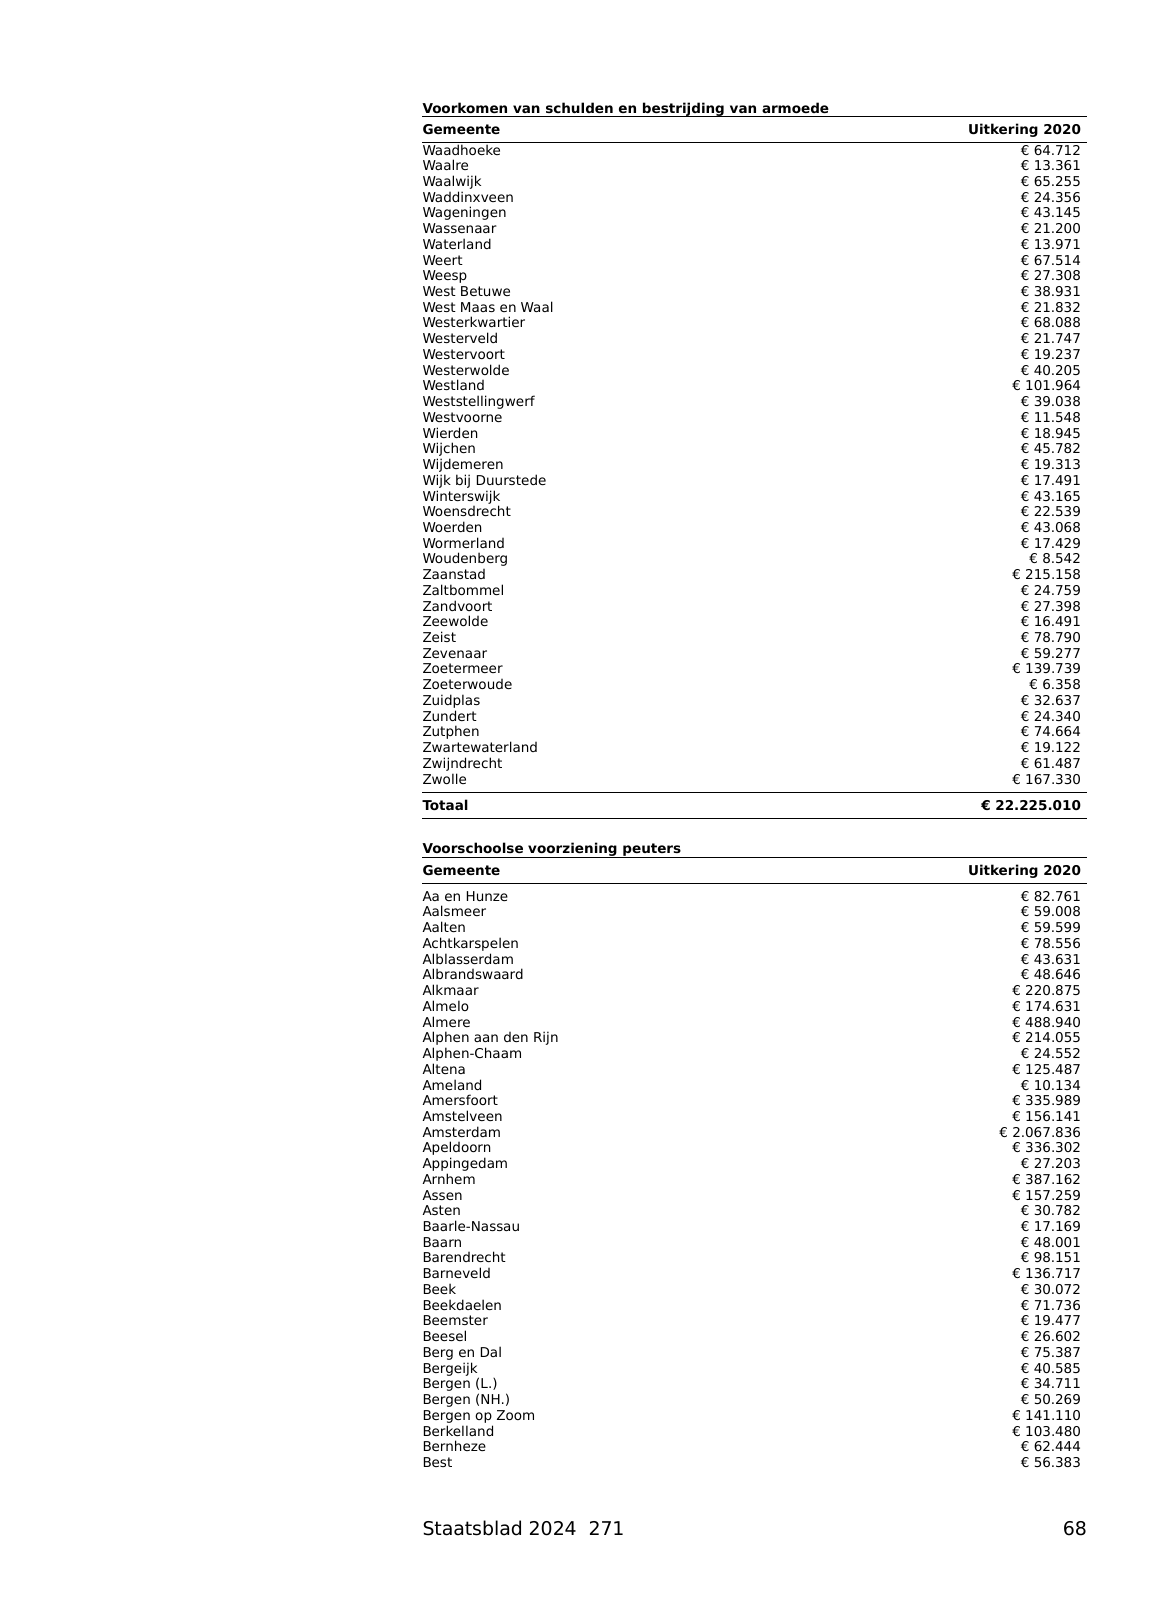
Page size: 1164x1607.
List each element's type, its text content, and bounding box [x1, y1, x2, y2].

table_cell € 101.964 [754, 378, 1087, 394]
table_cell Zwijndrecht [422, 756, 754, 771]
table_cell € 156.141 [754, 1109, 1087, 1124]
table_cell € 215.158 [754, 567, 1087, 583]
table_cell Wassenaar [422, 221, 754, 237]
table_cell € 335.989 [754, 1093, 1087, 1109]
table_cell € 214.055 [754, 1030, 1087, 1046]
table_cell Wijk bij Duurstede [422, 473, 754, 488]
table_cell € 220.875 [754, 983, 1087, 999]
table_cell € 30.072 [754, 1282, 1087, 1297]
table_cell Almelo [422, 999, 754, 1014]
table_cell € 2.067.836 [754, 1125, 1087, 1140]
table_cell Apeldoorn [422, 1140, 754, 1156]
table_cell Arnhem [422, 1172, 754, 1187]
table_cell € 17.491 [754, 473, 1087, 488]
table_cell Asten [422, 1203, 754, 1219]
table_cell € 13.971 [754, 237, 1087, 252]
table_cell € 125.487 [754, 1062, 1087, 1077]
table_cell Amstelveen [422, 1109, 754, 1124]
table_cell Beemster [422, 1313, 754, 1329]
table_cell € 6.358 [754, 677, 1087, 693]
table_cell € 27.203 [754, 1156, 1087, 1172]
table_cell Appingedam [422, 1156, 754, 1172]
table_cell Alblasserdam [422, 951, 754, 967]
table_cell € 43.068 [754, 520, 1087, 536]
table_cell Albrandswaard [422, 967, 754, 983]
table_cell Zoetermeer [422, 661, 754, 677]
table_cell Achtkarspelen [422, 936, 754, 951]
table_cell Baarle-Nassau [422, 1219, 754, 1234]
table_cell Almere [422, 1014, 754, 1030]
table_cell € 43.165 [754, 488, 1087, 504]
table_cell € 56.383 [754, 1455, 1087, 1471]
table_cell Uitkering 2020 [754, 117, 1087, 142]
table_cell € 61.487 [754, 756, 1087, 771]
table_cell € 17.169 [754, 1219, 1087, 1234]
table_cell € 39.038 [754, 394, 1087, 410]
table_cell € 59.599 [754, 920, 1087, 936]
table_cell Zaltbommel [422, 583, 754, 598]
table_cell Assen [422, 1188, 754, 1203]
table_cell Westervoort [422, 347, 754, 362]
table_cell Zandvoort [422, 599, 754, 614]
table_cell Zeewolde [422, 614, 754, 630]
table_cell € 488.940 [754, 1014, 1087, 1030]
table_cell € 21.747 [754, 331, 1087, 347]
table_cell € 387.162 [754, 1172, 1087, 1187]
table_cell Bergen (NH.) [422, 1392, 754, 1408]
table_cell € 40.585 [754, 1360, 1087, 1376]
table_cell Zaanstad [422, 567, 754, 583]
table_cell € 27.308 [754, 268, 1087, 284]
table_cell € 34.711 [754, 1376, 1087, 1392]
table_cell Beekdaelen [422, 1298, 754, 1313]
table_cell € 17.429 [754, 536, 1087, 551]
table_cell Waalwijk [422, 174, 754, 189]
table_cell Waalre [422, 158, 754, 174]
table_cell Alphen aan den Rijn [422, 1030, 754, 1046]
table_cell Aa en Hunze [422, 884, 754, 904]
table_cell € 48.646 [754, 967, 1087, 983]
table_cell € 45.782 [754, 441, 1087, 457]
table_cell Berg en Dal [422, 1345, 754, 1360]
table_cell € 19.122 [754, 740, 1087, 756]
table_cell Weststellingwerf [422, 394, 754, 410]
table_cell Westerveld [422, 331, 754, 347]
table_cell € 82.761 [754, 884, 1087, 904]
table_cell € 19.477 [754, 1313, 1087, 1329]
table_cell € 336.302 [754, 1140, 1087, 1156]
table_cell Westvoorne [422, 410, 754, 425]
table_cell Wierden [422, 425, 754, 441]
table_cell € 136.717 [754, 1266, 1087, 1282]
table_cell Alphen-Chaam [422, 1046, 754, 1062]
table_cell Westerkwartier [422, 315, 754, 331]
table_cell Bergen op Zoom [422, 1408, 754, 1423]
table_cell West Betuwe [422, 284, 754, 299]
table_cell € 22.225.010 [754, 793, 1087, 818]
table_cell Ameland [422, 1077, 754, 1093]
table_cell € 65.255 [754, 174, 1087, 189]
table_cell Zoeterwoude [422, 677, 754, 693]
table_cell Beek [422, 1282, 754, 1297]
table_cell Amsterdam [422, 1125, 754, 1140]
table_cell € 32.637 [754, 693, 1087, 708]
table_cell € 24.356 [754, 190, 1087, 205]
table_cell € 74.664 [754, 724, 1087, 740]
table_cell € 38.931 [754, 284, 1087, 299]
table_cell Zundert [422, 709, 754, 724]
table_cell Gemeente [422, 858, 754, 883]
table_cell Winterswijk [422, 488, 754, 504]
table_cell Alkmaar [422, 983, 754, 999]
table_cell € 26.602 [754, 1329, 1087, 1345]
table_cell € 19.237 [754, 347, 1087, 362]
table_cell € 139.739 [754, 661, 1087, 677]
table_cell Best [422, 1455, 754, 1471]
table_cell Zuidplas [422, 693, 754, 708]
table_cell € 167.330 [754, 771, 1087, 792]
table_cell West Maas en Waal [422, 300, 754, 315]
table_cell Wijchen [422, 441, 754, 457]
table_cell € 30.782 [754, 1203, 1087, 1219]
table_cell Aalten [422, 920, 754, 936]
table_cell Wormerland [422, 536, 754, 551]
table_cell € 78.790 [754, 630, 1087, 646]
table_cell Waddinxveen [422, 190, 754, 205]
table_cell Altena [422, 1062, 754, 1077]
table_cell Beesel [422, 1329, 754, 1345]
table_cell Woerden [422, 520, 754, 536]
table_cell € 48.001 [754, 1235, 1087, 1250]
table_cell € 103.480 [754, 1423, 1087, 1439]
table_cell € 43.631 [754, 951, 1087, 967]
table_cell € 16.491 [754, 614, 1087, 630]
table_cell € 27.398 [754, 599, 1087, 614]
table_cell Zevenaar [422, 646, 754, 661]
table_cell € 8.542 [754, 551, 1087, 567]
table_cell Barneveld [422, 1266, 754, 1282]
table_cell Baarn [422, 1235, 754, 1250]
table_cell € 98.151 [754, 1250, 1087, 1266]
table_cell € 59.277 [754, 646, 1087, 661]
table_cell € 157.259 [754, 1188, 1087, 1203]
table_cell € 67.514 [754, 253, 1087, 268]
table_cell € 19.313 [754, 457, 1087, 473]
table_cell € 22.539 [754, 504, 1087, 520]
table_cell Aalsmeer [422, 904, 754, 920]
table_header Voorkomen van schulden en bestrijding van armoede [422, 100, 1087, 116]
table_cell € 59.008 [754, 904, 1087, 920]
table_cell € 75.387 [754, 1345, 1087, 1360]
table_cell Bergen (L.) [422, 1376, 754, 1392]
table_cell € 18.945 [754, 425, 1087, 441]
table_cell € 21.832 [754, 300, 1087, 315]
table_cell € 141.110 [754, 1408, 1087, 1423]
table_cell € 78.556 [754, 936, 1087, 951]
table_cell Bergeijk [422, 1360, 754, 1376]
table_cell € 40.205 [754, 363, 1087, 378]
table_cell Zutphen [422, 724, 754, 740]
table_cell € 24.340 [754, 709, 1087, 724]
table_cell Wijdemeren [422, 457, 754, 473]
table_cell Totaal [422, 793, 754, 818]
table_cell Zwartewaterland [422, 740, 754, 756]
table_cell € 50.269 [754, 1392, 1087, 1408]
table_cell € 10.134 [754, 1077, 1087, 1093]
table_cell € 24.759 [754, 583, 1087, 598]
table_cell Waterland [422, 237, 754, 252]
table_cell € 62.444 [754, 1439, 1087, 1455]
table_cell Bernheze [422, 1439, 754, 1455]
table_cell Wageningen [422, 205, 754, 221]
table_cell € 13.361 [754, 158, 1087, 174]
table_cell Westerwolde [422, 363, 754, 378]
table_cell Zwolle [422, 771, 754, 792]
table_cell € 24.552 [754, 1046, 1087, 1062]
table_cell Westland [422, 378, 754, 394]
table_cell € 11.548 [754, 410, 1087, 425]
table_cell Berkelland [422, 1423, 754, 1439]
table_cell Woudenberg [422, 551, 754, 567]
table_cell € 43.145 [754, 205, 1087, 221]
table_cell Gemeente [422, 117, 754, 142]
table_cell € 21.200 [754, 221, 1087, 237]
table_cell Waadhoeke [422, 143, 754, 158]
table_cell Zeist [422, 630, 754, 646]
table_cell € 64.712 [754, 143, 1087, 158]
table_cell Weert [422, 253, 754, 268]
table_cell Barendrecht [422, 1250, 754, 1266]
table_cell Weesp [422, 268, 754, 284]
table_cell Woensdrecht [422, 504, 754, 520]
table_cell € 68.088 [754, 315, 1087, 331]
table_cell € 71.736 [754, 1298, 1087, 1313]
table_cell Uitkering 2020 [754, 858, 1087, 883]
table_cell € 174.631 [754, 999, 1087, 1014]
table_header Voorschoolse voorziening peuters [422, 841, 1087, 857]
table_cell Amersfoort [422, 1093, 754, 1109]
